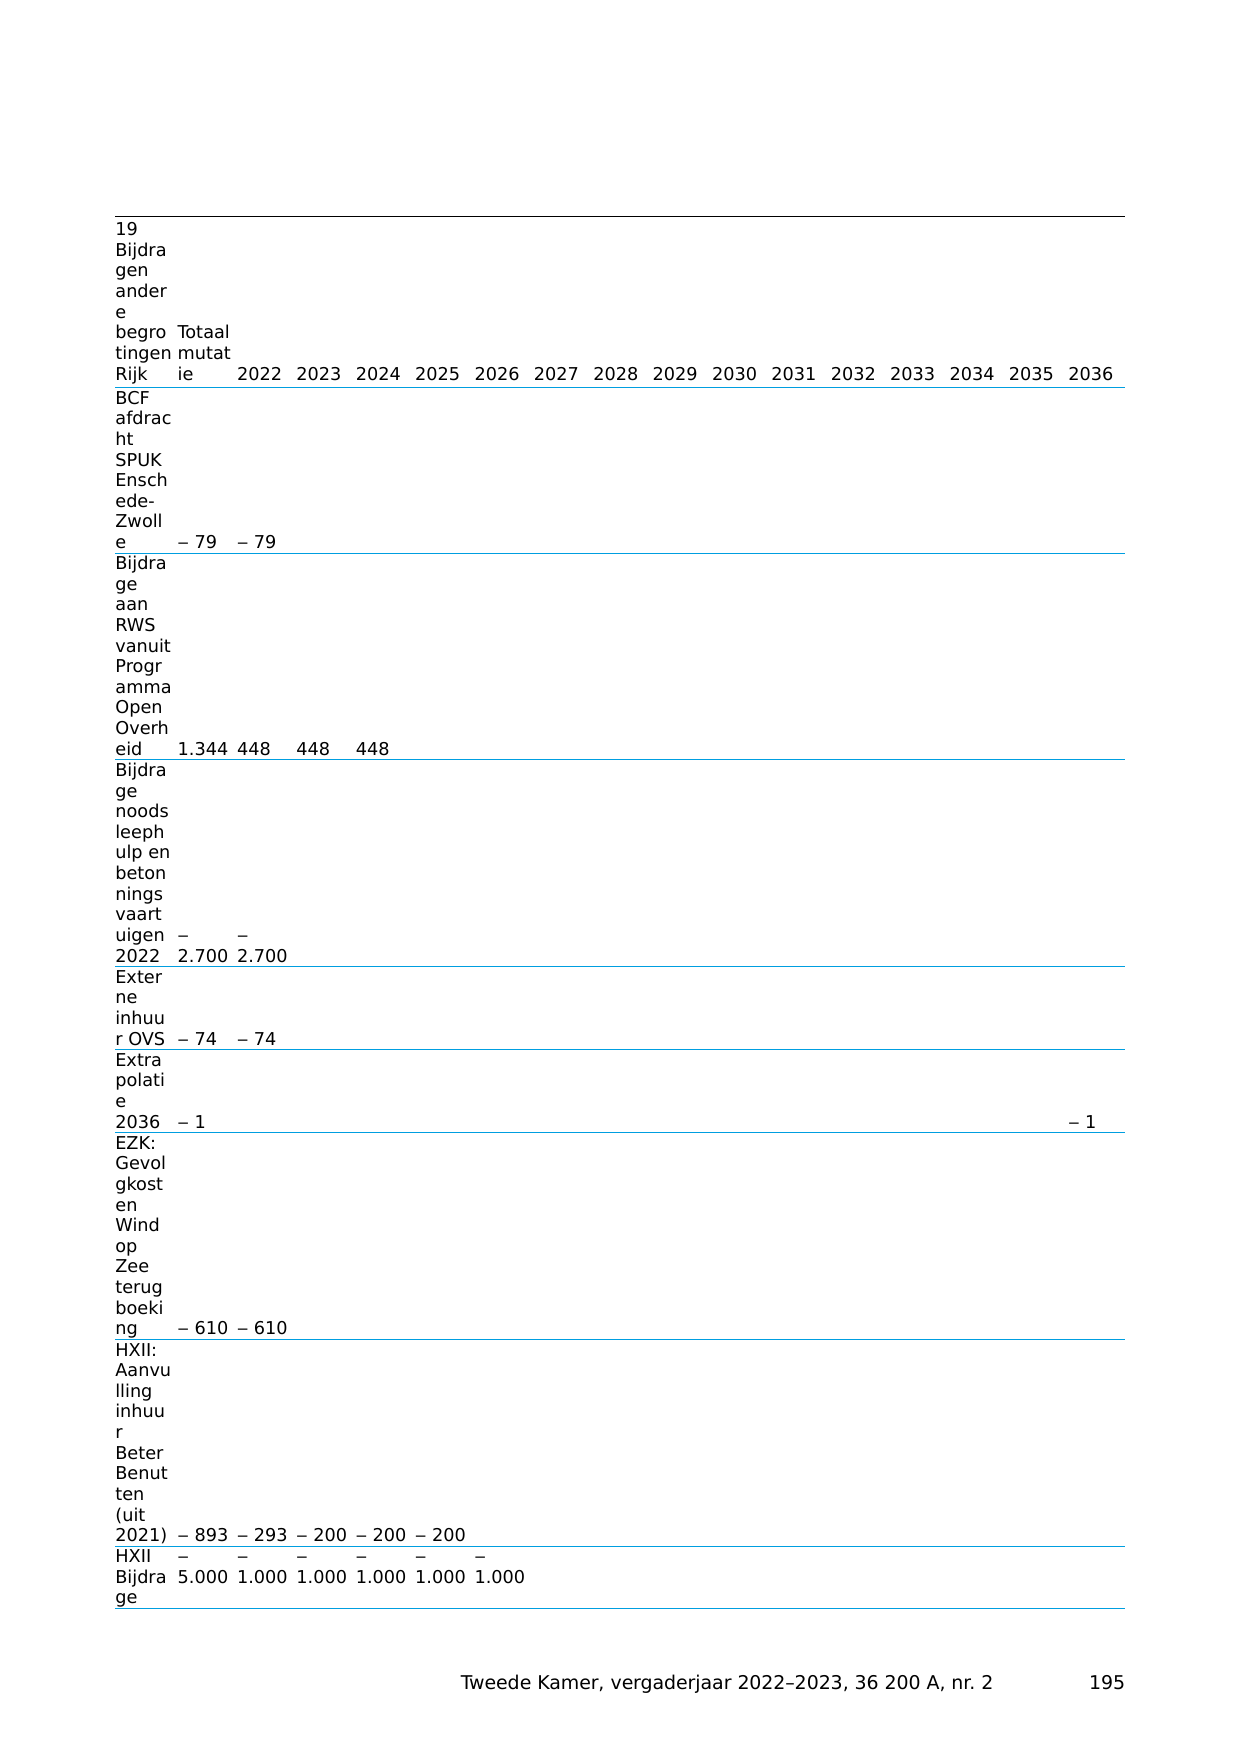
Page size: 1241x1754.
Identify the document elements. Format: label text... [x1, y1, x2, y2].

table_cell [1065, 1547, 1125, 1608]
table_cell [709, 1050, 768, 1132]
table_cell [412, 388, 471, 553]
table_cell [650, 967, 709, 1049]
table_cell [1065, 760, 1125, 966]
table_cell [531, 1340, 590, 1546]
table_cell [471, 760, 531, 966]
table_cell [471, 967, 531, 1049]
table_cell ‒ 1.000 [234, 1547, 293, 1608]
table_cell [353, 1050, 412, 1132]
table_cell HXII Bijdrage [115, 1547, 174, 1608]
table_cell 2028 [590, 217, 649, 387]
table_cell 2022 [234, 217, 293, 387]
table_cell 448 [293, 554, 353, 759]
table_cell [768, 388, 828, 553]
table_cell ‒ 1.000 [293, 1547, 353, 1608]
table_cell [828, 760, 887, 966]
table_cell [887, 760, 946, 966]
table_cell [828, 1133, 887, 1339]
table_cell ‒ 893 [175, 1340, 234, 1546]
table_cell [1065, 967, 1125, 1049]
table_cell [887, 388, 946, 553]
table_cell ‒ 200 [353, 1340, 412, 1546]
table_cell [1006, 967, 1065, 1049]
table_cell [412, 967, 471, 1049]
table_cell [650, 554, 709, 759]
table_cell 2035 [1006, 217, 1065, 387]
table_cell [234, 1050, 293, 1132]
table_cell [531, 967, 590, 1049]
table_cell Bijdrage aan RWS vanuit Programma Open Overheid [115, 554, 174, 759]
table_cell [531, 388, 590, 553]
table_cell [353, 1133, 412, 1339]
table_cell [293, 1133, 353, 1339]
table_cell [946, 760, 1006, 966]
table_cell [590, 1340, 649, 1546]
table_cell [531, 1050, 590, 1132]
table_cell [709, 554, 768, 759]
table_cell ‒ 79 [175, 388, 234, 553]
table_cell [590, 388, 649, 553]
table_cell [412, 554, 471, 759]
table_cell [768, 1133, 828, 1339]
table_cell ‒ 2.700 [175, 760, 234, 966]
table_cell Extrapolatie 2036 [115, 1050, 174, 1132]
table_cell 2036 [1065, 217, 1125, 387]
table_cell [590, 967, 649, 1049]
table_cell [1065, 388, 1125, 553]
table_cell 2023 [293, 217, 353, 387]
table_cell [293, 388, 353, 553]
table_cell Externe inhuur OVS [115, 967, 174, 1049]
table_cell [1065, 1133, 1125, 1339]
table_cell ‒ 1 [1065, 1050, 1125, 1132]
table_cell 448 [353, 554, 412, 759]
table_cell [531, 760, 590, 966]
table_cell ‒ 610 [234, 1133, 293, 1339]
table_cell 2024 [353, 217, 412, 387]
table_cell [768, 554, 828, 759]
table_cell [946, 1133, 1006, 1339]
table_cell [471, 1133, 531, 1339]
table_cell 2031 [768, 217, 828, 387]
table_cell 1.344 [175, 554, 234, 759]
table_cell [768, 1050, 828, 1132]
table_cell [590, 1050, 649, 1132]
table_cell [590, 760, 649, 966]
table_cell [946, 1340, 1006, 1546]
table_cell [1006, 388, 1065, 553]
table_cell [471, 1340, 531, 1546]
table_cell [1006, 1340, 1065, 1546]
table_cell [828, 967, 887, 1049]
table_cell [946, 967, 1006, 1049]
table_cell [293, 760, 353, 966]
table_cell [1006, 1050, 1065, 1132]
table_cell ‒ 1.000 [471, 1547, 531, 1608]
table_cell [531, 554, 590, 759]
table_cell [293, 1050, 353, 1132]
table_cell [590, 1547, 649, 1608]
table_cell [709, 388, 768, 553]
table_cell 2026 [471, 217, 531, 387]
table_cell [650, 760, 709, 966]
table_cell 2029 [650, 217, 709, 387]
table_cell [293, 967, 353, 1049]
table_cell [650, 1133, 709, 1339]
table_cell ‒ 1.000 [353, 1547, 412, 1608]
table_cell ‒ 610 [175, 1133, 234, 1339]
table_cell [709, 967, 768, 1049]
table_cell Totaal mutatie [175, 217, 234, 387]
table_cell [650, 388, 709, 553]
table_cell 448 [234, 554, 293, 759]
table_cell ‒ 79 [234, 388, 293, 553]
table_cell [768, 967, 828, 1049]
table_cell [828, 388, 887, 553]
table_cell HXII: Aanvulling inhuur Beter Benutten (uit 2021) [115, 1340, 174, 1546]
table_cell [709, 1340, 768, 1546]
table_cell [887, 554, 946, 759]
table_cell [590, 1133, 649, 1339]
table_cell [353, 967, 412, 1049]
table_cell [887, 967, 946, 1049]
table_cell [828, 1547, 887, 1608]
table_cell ‒ 2.700 [234, 760, 293, 966]
table_cell [531, 1133, 590, 1339]
table_cell EZK: Gevolgkosten Wind op Zee terugboeking [115, 1133, 174, 1339]
table_cell ‒ 74 [175, 967, 234, 1049]
table_cell [709, 760, 768, 966]
table_cell [887, 1050, 946, 1132]
table_cell [412, 1050, 471, 1132]
table_cell 19 Bijdragen andere begrotingen Rijk [115, 217, 174, 387]
table_cell [353, 760, 412, 966]
table_cell [353, 388, 412, 553]
table_cell [709, 1547, 768, 1608]
table_cell [828, 1340, 887, 1546]
table_cell [412, 1133, 471, 1339]
table_cell 2027 [531, 217, 590, 387]
table_cell ‒ 293 [234, 1340, 293, 1546]
table_cell ‒ 200 [293, 1340, 353, 1546]
table_cell 2030 [709, 217, 768, 387]
table_cell ‒ 5.000 [175, 1547, 234, 1608]
table_cell [946, 554, 1006, 759]
table_cell ‒ 1 [175, 1050, 234, 1132]
table_cell [590, 554, 649, 759]
table_cell ‒ 200 [412, 1340, 471, 1546]
table_cell [471, 1050, 531, 1132]
table_cell [887, 1340, 946, 1546]
table_cell Bijdrage noodsleephulp en betonningsvaartuigen 2022 [115, 760, 174, 966]
table_cell [709, 1133, 768, 1339]
table_cell ‒ 74 [234, 967, 293, 1049]
table_cell 2034 [946, 217, 1006, 387]
table_cell [1006, 554, 1065, 759]
table_cell [650, 1547, 709, 1608]
table_cell [828, 1050, 887, 1132]
table_cell BCF afdracht SPUK Enschede-Zwolle [115, 388, 174, 553]
table_cell [471, 554, 531, 759]
table_cell 2032 [828, 217, 887, 387]
table_cell ‒ 1.000 [412, 1547, 471, 1608]
table_cell [768, 1340, 828, 1546]
table_cell [1065, 554, 1125, 759]
table_cell [412, 760, 471, 966]
table_cell [471, 388, 531, 553]
table_cell [650, 1050, 709, 1132]
table_cell [828, 554, 887, 759]
table_cell [1006, 1547, 1065, 1608]
table_cell [946, 388, 1006, 553]
table_header Tabel 74 Artikel 19 Bijdragen andere begrotingen Rijk (bedragen x € 1.000) [115, 191, 1125, 216]
table_cell [768, 1547, 828, 1608]
table_cell [1065, 1340, 1125, 1546]
table_cell 2025 [412, 217, 471, 387]
table_cell [887, 1547, 946, 1608]
table_cell [1006, 760, 1065, 966]
table_cell [531, 1547, 590, 1608]
table_cell [946, 1050, 1006, 1132]
table_cell [1006, 1133, 1065, 1339]
table_cell [650, 1340, 709, 1546]
table_cell [768, 760, 828, 966]
table_cell [946, 1547, 1006, 1608]
table_cell [887, 1133, 946, 1339]
table_cell 2033 [887, 217, 946, 387]
